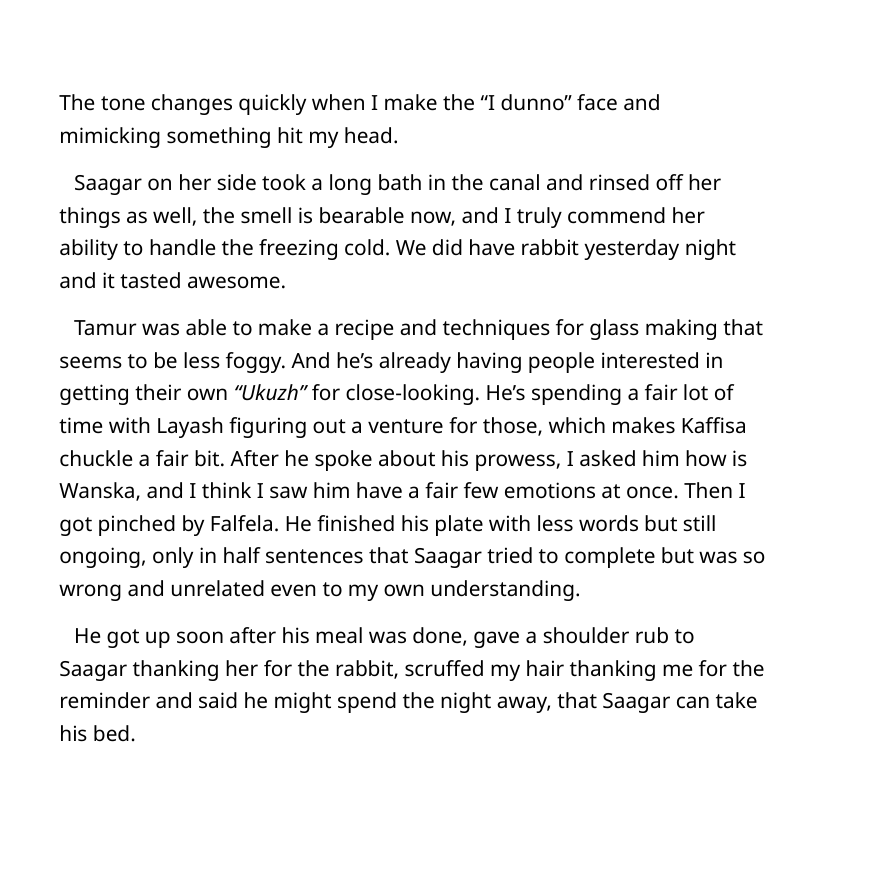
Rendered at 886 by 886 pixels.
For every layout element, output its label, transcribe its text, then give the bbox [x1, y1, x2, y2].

text Saagar on her side took a long bath in the canal and rinsed off her things as well, the smell is bearable now, and I truly commend her ability to handle the freezing cold. We did have rabbit yesterday night and it tasted awesome. [59, 168, 768, 294]
text He got up soon after his meal was done, gave a shoulder rub to Saagar thanking her for the rabbit, scruffed my hair thanking me for the reminder and said he might spend the night away, that Saagar can take his bed. [59, 621, 768, 748]
text Tamur was able to make a recipe and techniques for glass making that seems to be less foggy. And he’s already having people interested in getting their own “Ukuzh” for close-looking. He’s spending a fair lot of time with Layash figuring out a venture for those, which makes Kaffisa chuckle a fair bit. After he spoke about his prowess, I asked him how is Wanska, and I think I saw him have a fair few emotions at once. Then I got pinched by Falfela. He finished his plate with less words but still ongoing, only in half sentences that Saagar tried to complete but was so wrong and unrelated even to my own understanding. [59, 313, 768, 603]
text The tone changes quickly when I make the “I dunno” face and mimicking something hit my head. [59, 88, 768, 149]
